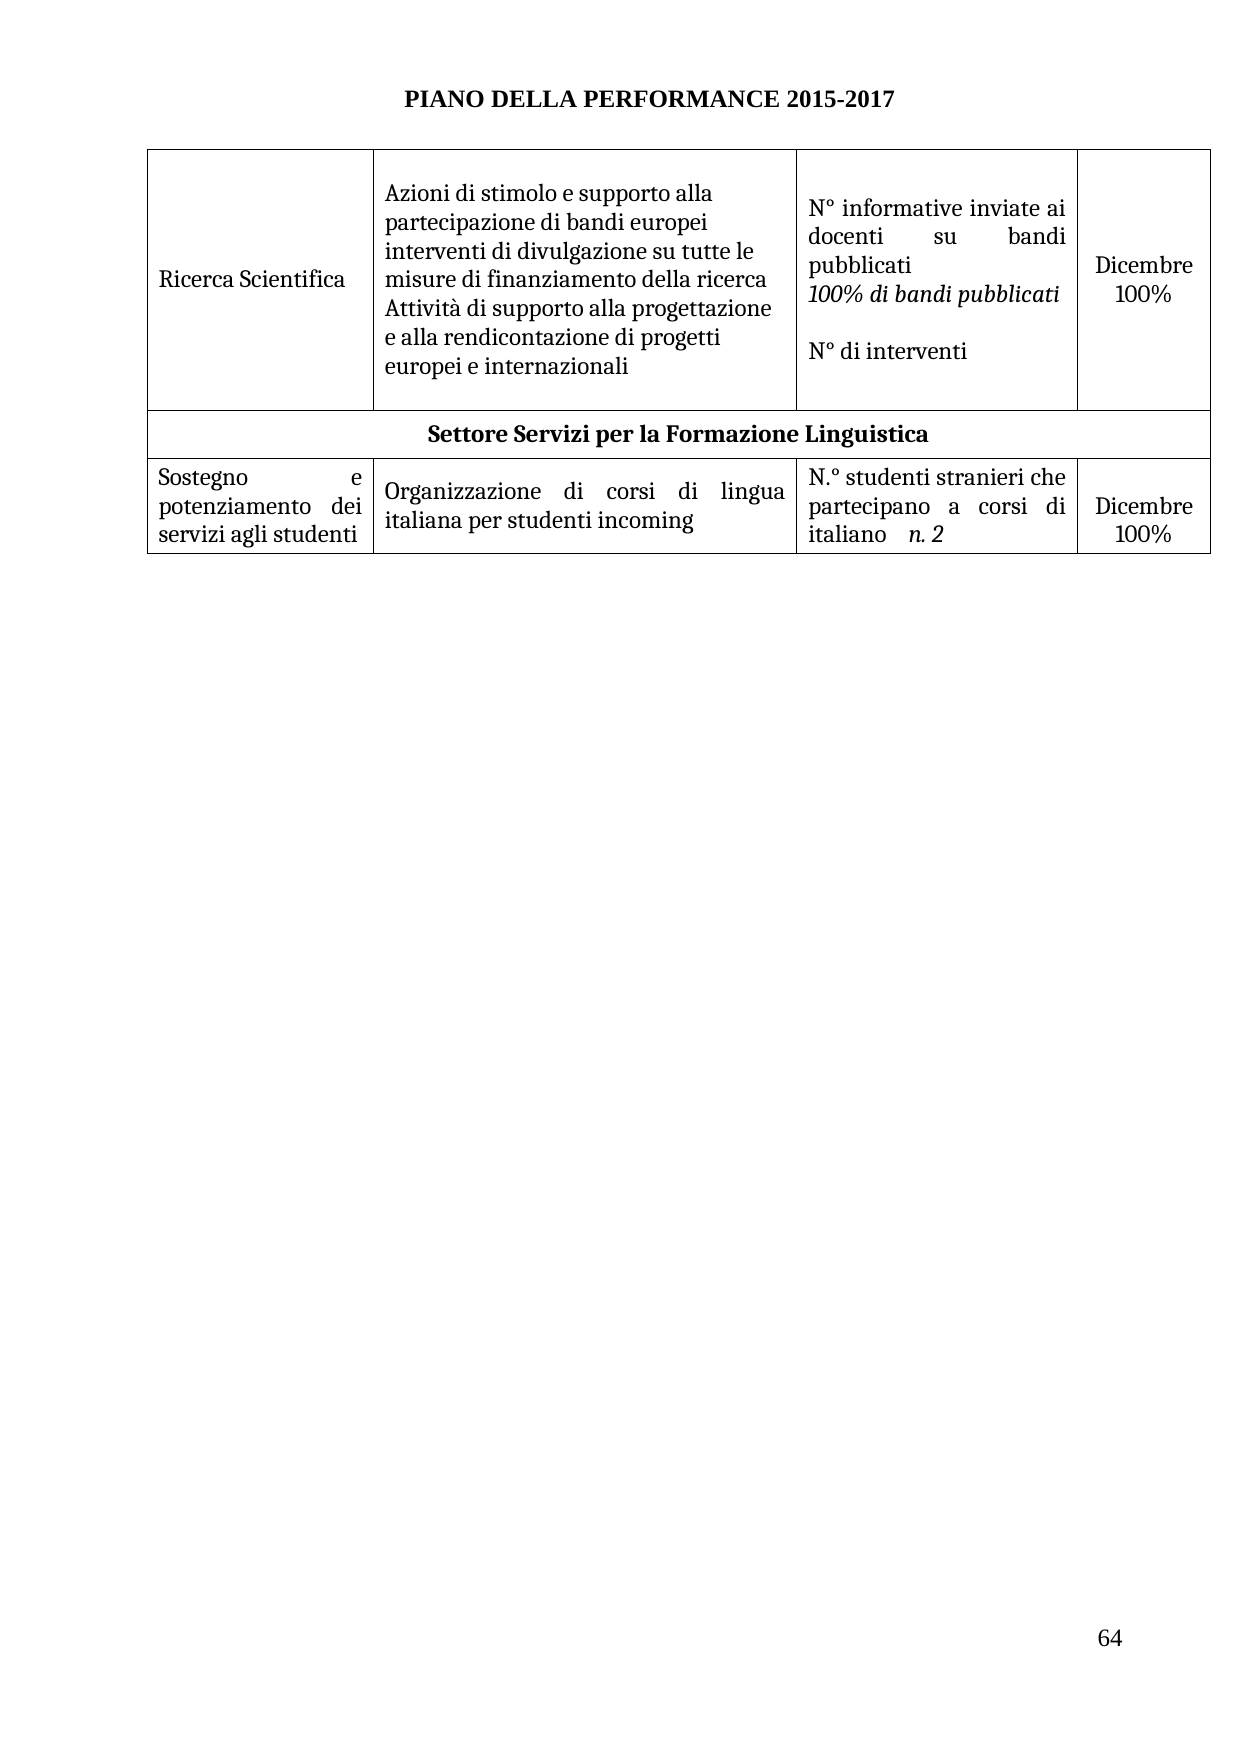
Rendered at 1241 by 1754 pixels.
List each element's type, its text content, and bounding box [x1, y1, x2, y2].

table_cell Dicembre 100% [1078, 150, 1210, 409]
table_cell N.° studenti stranieri che partecipano a corsi di italiano n. 2 [797, 459, 1077, 553]
table_cell Ricerca Scientifica [148, 150, 373, 409]
table_cell Sostegno e potenziamento dei servizi agli studenti [148, 459, 373, 553]
table_cell Dicembre 100% [1078, 459, 1210, 553]
table_cell Azioni di stimolo e supporto alla partecipazione di bandi europei interventi di divulgazione su tutte le misure di finanziamento della ricerca Attività di supporto alla progettazione e alla rendicontazione di progetti europei e internazionali [374, 150, 796, 409]
table_cell Organizzazione di corsi di lingua italiana per studenti incoming [374, 459, 796, 553]
table_cell N° informative inviate ai docenti su bandi pubblicati 100% di bandi pubblicati N° di interventi [797, 150, 1077, 409]
table_cell Settore Servizi per la Formazione Linguistica [148, 411, 1210, 458]
